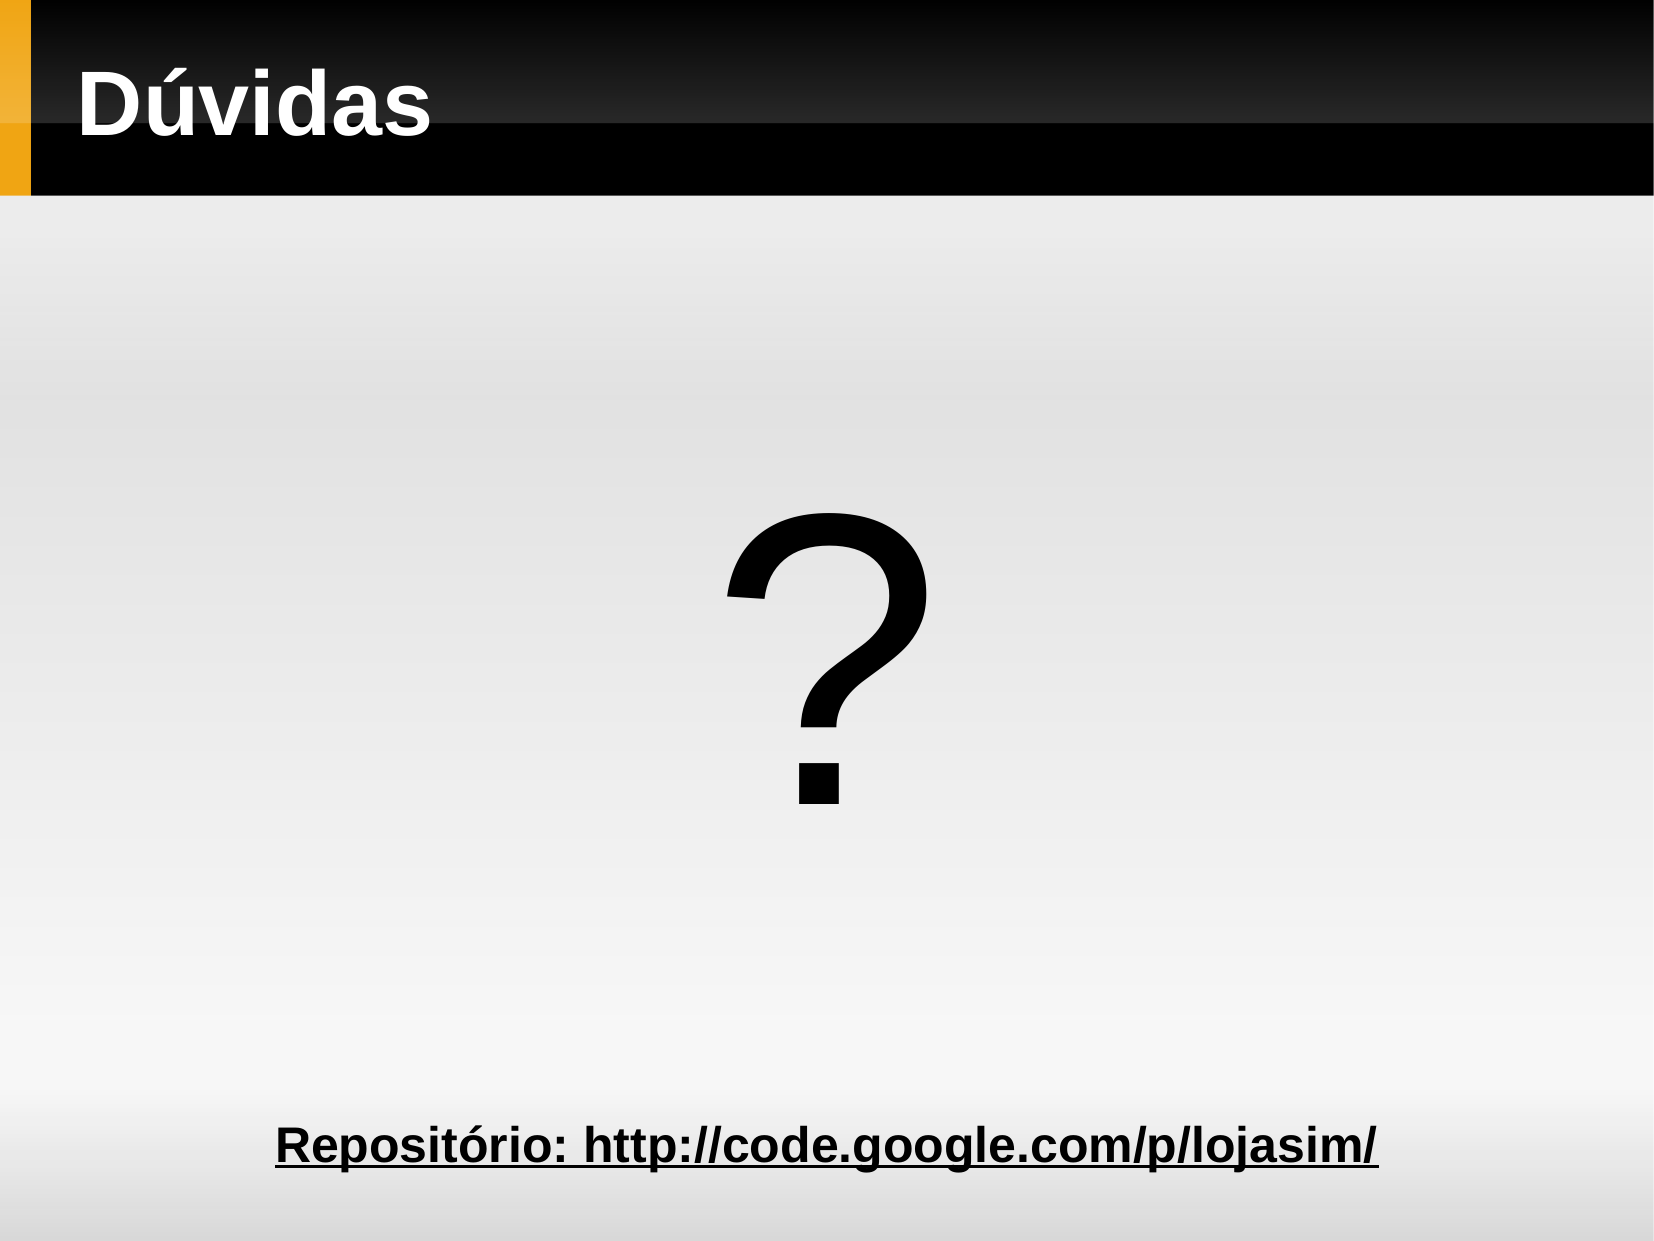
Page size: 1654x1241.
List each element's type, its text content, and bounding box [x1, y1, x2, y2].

title Dúvidas [76, 0, 1565, 208]
picture [0, 0, 1654, 1241]
subtitle ? Repositório: http://code.google.com/p/lojasim/ [82, 414, 1571, 1233]
